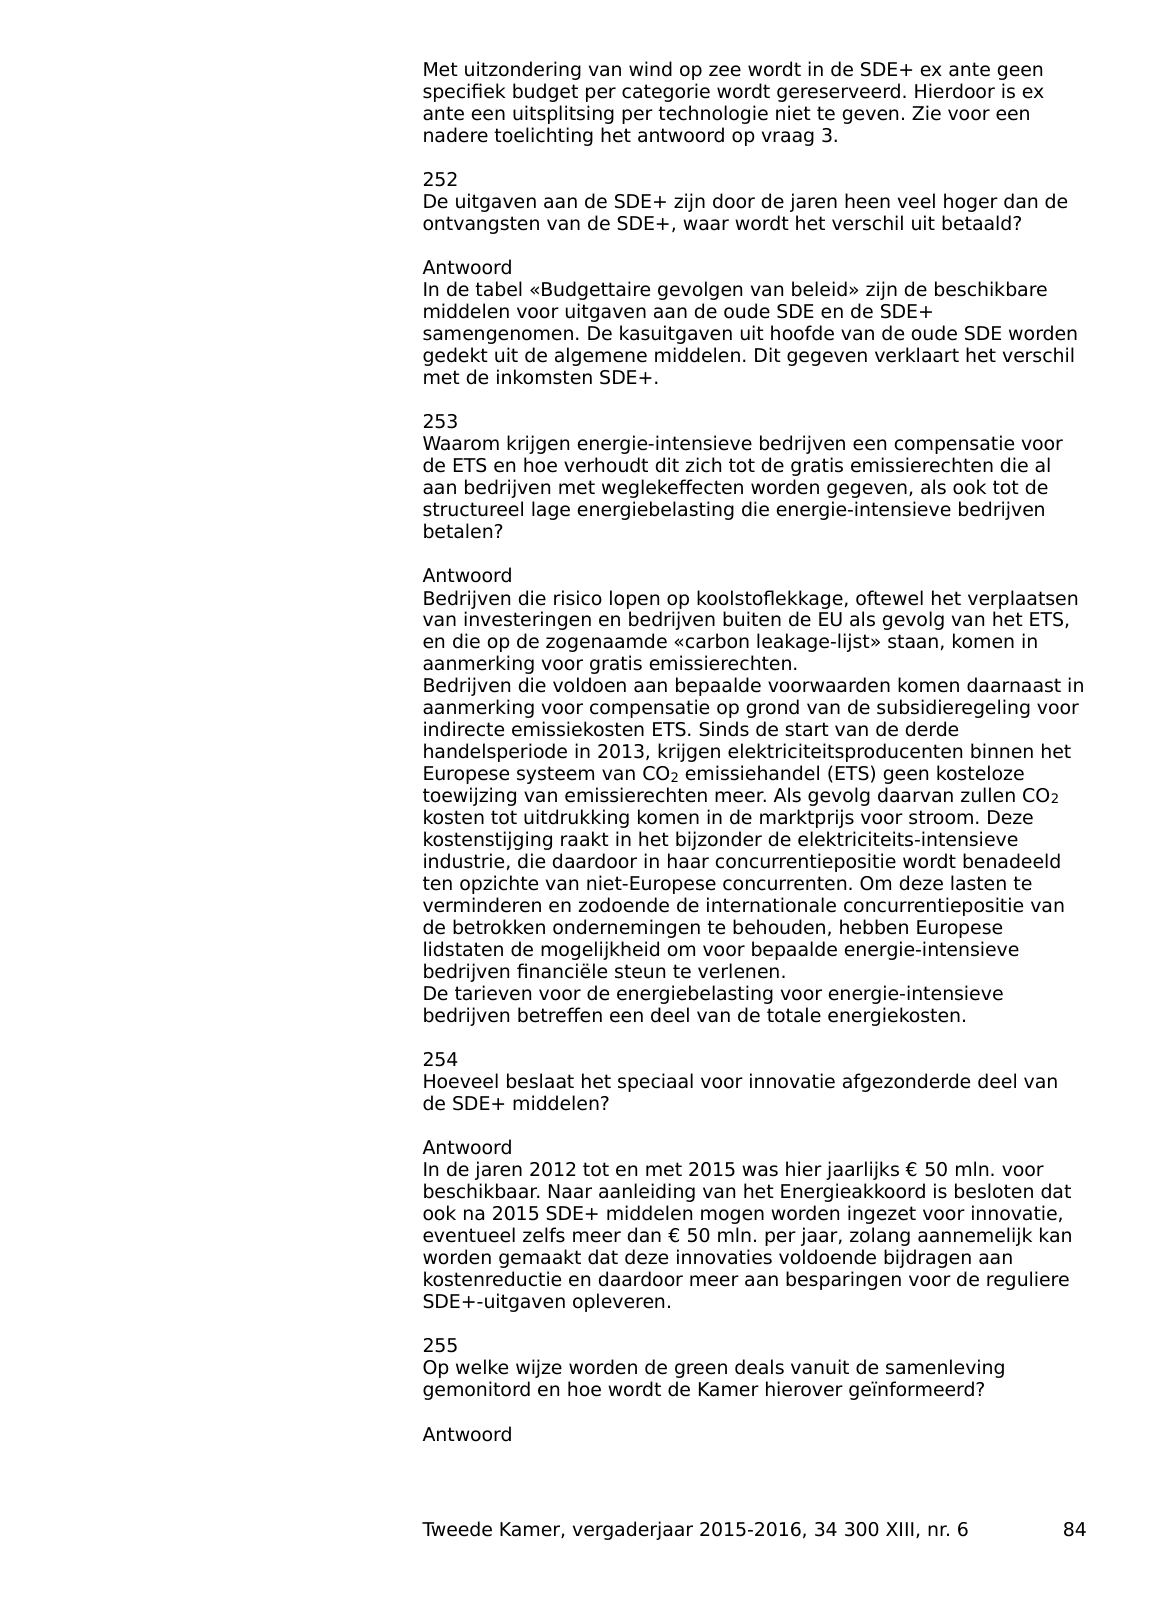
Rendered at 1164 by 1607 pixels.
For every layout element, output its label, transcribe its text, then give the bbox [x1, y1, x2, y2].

text Met uitzondering van wind op zee wordt in de SDE+ ex ante geen specifiek budget per categorie wordt gereserveerd. Hierdoor is ex ante een uitsplitsing per technologie niet te geven. Zie voor een nadere toelichting het antwoord op vraag 3. [422, 59, 1087, 147]
text De uitgaven aan de SDE+ zijn door de jaren heen veel hoger dan de ontvangsten van de SDE+, waar wordt het verschil uit betaald? [422, 191, 1087, 235]
text 254 [422, 1049, 1087, 1071]
text In de tabel «Budgettaire gevolgen van beleid» zijn de beschikbare middelen voor uitgaven aan de oude SDE en de SDE+ samengenomen. De kasuitgaven uit hoofde van de oude SDE worden gedekt uit de algemene middelen. Dit gegeven verklaart het verschil met de inkomsten SDE+. [422, 279, 1087, 389]
text Antwoord [422, 565, 1087, 587]
text 252 [422, 169, 1087, 191]
text Bedrijven die voldoen aan bepaalde voorwaarden komen daarnaast in aanmerking voor compensatie op grond van de subsidieregeling voor indirecte emissiekosten ETS. Sinds de start van de derde handelsperiode in 2013, krijgen elektriciteitsproducenten binnen het Europese systeem van CO2 emissiehandel (ETS) geen kosteloze toewijzing van emissierechten meer. Als gevolg daarvan zullen CO2 kosten tot uitdrukking komen in de marktprijs voor stroom. Deze kostenstijging raakt in het bijzonder de elektriciteits-intensieve industrie, die daardoor in haar concurrentiepositie wordt benadeeld ten opzichte van niet-Europese concurrenten. Om deze lasten te verminderen en zodoende de internationale concurrentiepositie van de betrokken ondernemingen te behouden, hebben Europese lidstaten de mogelijkheid om voor bepaalde energie-intensieve bedrijven financiële steun te verlenen. [422, 675, 1087, 983]
text 253 [422, 411, 1087, 433]
text Bedrijven die risico lopen op koolstoflekkage, oftewel het verplaatsen van investeringen en bedrijven buiten de EU als gevolg van het ETS, en die op de zogenaamde «carbon leakage-lijst» staan, komen in aanmerking voor gratis emissierechten. [422, 587, 1087, 675]
text Antwoord [422, 1423, 1087, 1445]
text In de jaren 2012 tot en met 2015 was hier jaarlijks € 50 mln. voor beschikbaar. Naar aanleiding van het Energieakkoord is besloten dat ook na 2015 SDE+ middelen mogen worden ingezet voor innovatie, eventueel zelfs meer dan € 50 mln. per jaar, zolang aannemelijk kan worden gemaakt dat deze innovaties voldoende bijdragen aan kostenreductie en daardoor meer aan besparingen voor de reguliere SDE+-uitgaven opleveren. [422, 1159, 1087, 1313]
text Op welke wijze worden de green deals vanuit de samenleving gemonitord en hoe wordt de Kamer hierover geïnformeerd? [422, 1357, 1087, 1401]
text Waarom krijgen energie-intensieve bedrijven een compensatie voor de ETS en hoe verhoudt dit zich tot de gratis emissierechten die al aan bedrijven met weglekeffecten worden gegeven, als ook tot de structureel lage energiebelasting die energie-intensieve bedrijven betalen? [422, 433, 1087, 543]
text 255 [422, 1335, 1087, 1357]
text Antwoord [422, 257, 1087, 279]
text De tarieven voor de energiebelasting voor energie-intensieve bedrijven betreffen een deel van de totale energiekosten. [422, 983, 1087, 1027]
text Hoeveel beslaat het speciaal voor innovatie afgezonderde deel van de SDE+ middelen? [422, 1071, 1087, 1115]
text Antwoord [422, 1137, 1087, 1159]
